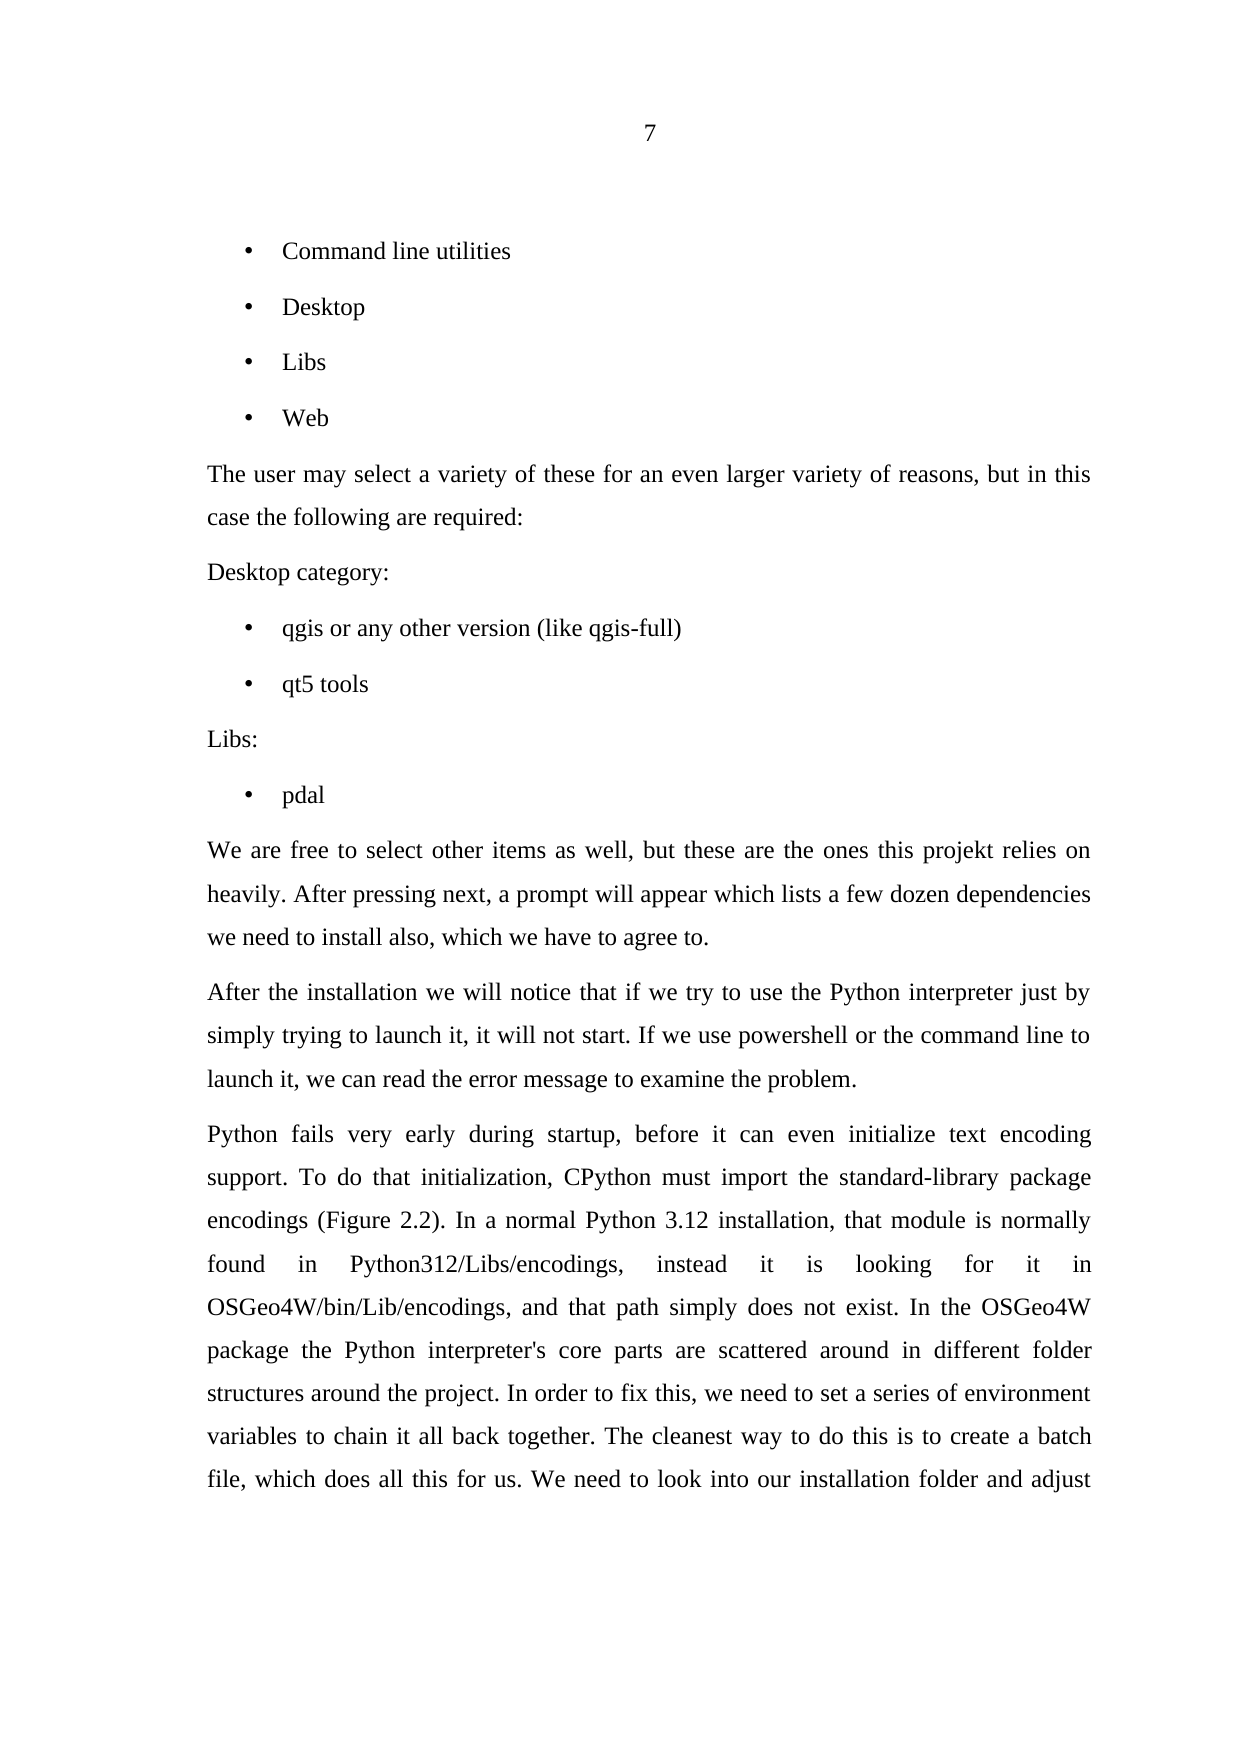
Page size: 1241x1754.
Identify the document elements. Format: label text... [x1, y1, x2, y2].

list pdal [244, 780, 1092, 809]
list Desktop [244, 292, 1092, 321]
list qgis or any other version (like qgis-full) [244, 613, 1092, 642]
list Web [244, 403, 1092, 432]
list Libs [244, 347, 1092, 376]
list Command line utilities [244, 236, 1092, 265]
list qt5 tools [244, 669, 1092, 697]
text We are free to select other items as well, but these are the ones this projekt relies on heavily. After pressing next, a prompt will appear which lists a few dozen dependencies we need to install also, which we have to agree to. [207, 836, 1092, 951]
text The user may select a variety of these for an even larger variety of reasons, but in this case the following are required: [207, 459, 1092, 531]
text After the installation we will notice that if we try to use the Python interpreter just by simply trying to launch it, it will not start. If we use powershell or the command line to launch it, we can read the error message to examine the problem. [207, 977, 1092, 1092]
text Libs: [207, 724, 1092, 753]
text Desktop category: [207, 557, 1092, 586]
text Python fails very early during startup, before it can even initialize text encoding support. To do that initialization, CPython must import the standard-library package encodings (Figure 2.2). In a normal Python 3.12 installation, that module is normally found in Python312/Libs/encodings, instead it is looking for it in OSGeo4W/bin/Lib/encodings, and that path simply does not exist. In the OSGeo4W package the Python interpreter's core parts are scattered around in different folder structures around the project. In order to fix this, we need to set a series of environment variables to chain it all back together. The cleanest way to do this is to create a batch file, which does all this for us. We need to look into our installation folder and adjust [207, 1119, 1092, 1493]
